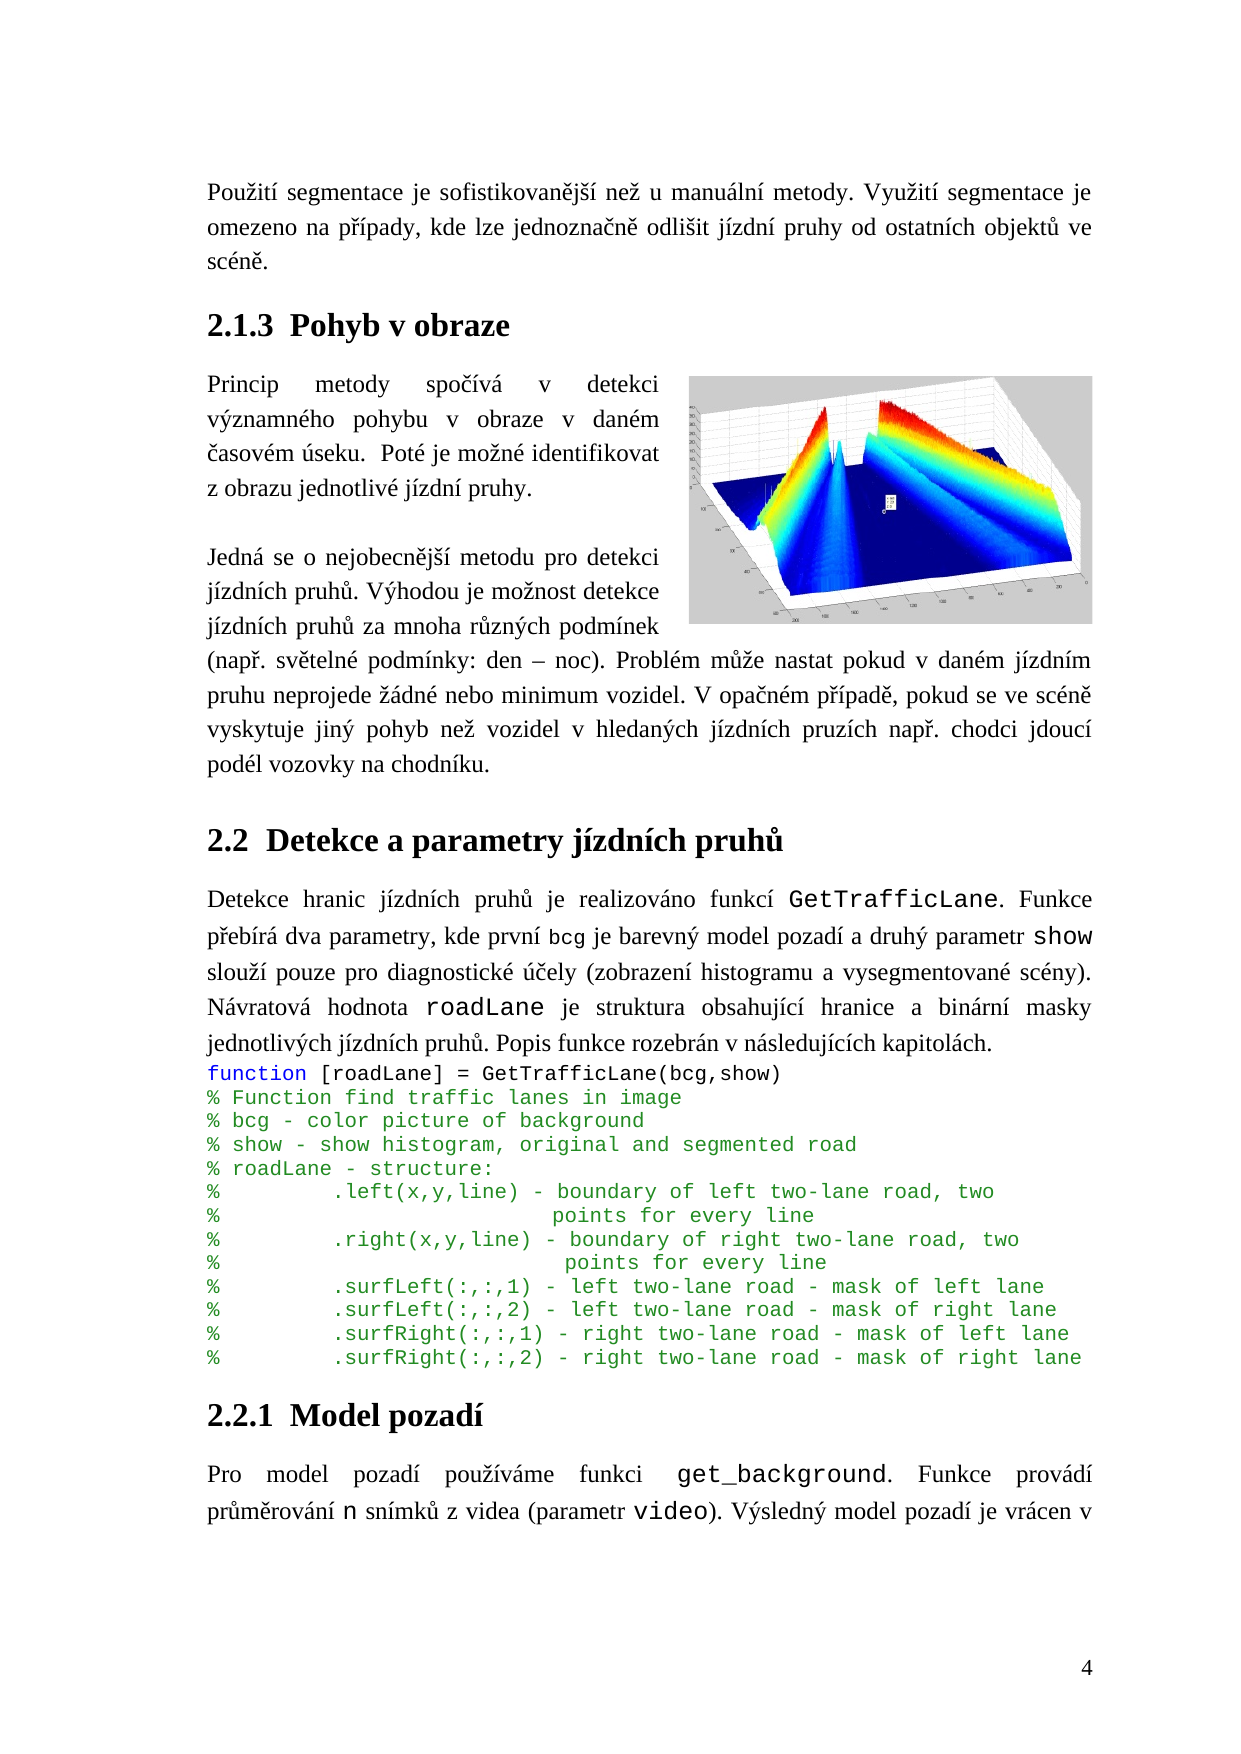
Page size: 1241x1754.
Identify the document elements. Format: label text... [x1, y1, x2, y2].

subtitle Model pozadí [207, 1395, 1092, 1434]
text Princip metody spočívá v detekci významného pohybu v obraze v daném časovém úseku. Poté je možné identifikovat z obrazu jednotlivé jízdní pruhy. [207, 369, 1092, 502]
text Pro model pozadí používáme funkci get_background. Funkce provádí průměrování n snímků z videa (parametr video). Výsledný model pozadí je vrácen v [207, 1459, 1092, 1527]
text % points for every line [207, 1252, 1092, 1276]
text % .surfRight(:,:,2) - right two-lane road - mask of right lane [207, 1347, 1092, 1370]
text function [roadLane] = GetTrafficLane(bcg,show) [207, 1063, 1092, 1087]
subtitle Pohyb v obraze [207, 306, 1092, 344]
text Jedná se o nejobecnější metodu pro detekci jízdních pruhů. Výhodou je možnost detekce jízdních pruhů za mnoha různých podmínek (např. světelné podmínky: den – noc). Problém může nastat pokud v daném jízdním pruhu neprojede žádné nebo minimum vozidel. V opačném případě, pokud se ve scéně vyskytuje jiný pohyb než vozidel v hledaných jízdních pruzích např. chodci jdoucí podél vozovky na chodníku. [207, 542, 1092, 777]
text Detekce hranic jízdních pruhů je realizováno funkcí GetTrafficLane. Funkce přebírá dva parametry, kde první bcg je barevný model pozadí a druhý parametr show slouží pouze pro diagnostické účely (zobrazení histogramu a vysegmentované scény). Návratová hodnota roadLane je struktura obsahující hranice a binární masky jednotlivých jízdních pruhů. Popis funkce rozebrán v následujících kapitolách. [207, 884, 1092, 1057]
text % show - show histogram, original and segmented road [207, 1134, 1092, 1158]
text % .surfLeft(:,:,1) - left two-lane road - mask of left lane [207, 1276, 1092, 1299]
text % .surfLeft(:,:,2) - left two-lane road - mask of right lane [207, 1299, 1092, 1323]
text % .surfRight(:,:,1) - right two-lane road - mask of left lane [207, 1323, 1092, 1347]
text % roadLane - structure: [207, 1158, 1092, 1181]
text % .right(x,y,line) - boundary of right two-lane road, two [207, 1228, 1092, 1252]
text Použití segmentace je sofistikovanější než u manuální metody. Využití segmentace je omezeno na případy, kde lze jednoznačně odlišit jízdní pruhy od ostatních objektů ve scéně. [207, 177, 1092, 275]
text % .left(x,y,line) - boundary of left two-lane road, two [207, 1181, 1092, 1205]
text % Function find traffic lanes in image [207, 1087, 1092, 1110]
picture [688, 376, 1093, 624]
text % bcg - color picture of background [207, 1110, 1092, 1134]
subtitle Detekce a parametry jízdních pruhů [207, 821, 1092, 859]
text % points for every line [207, 1205, 1092, 1228]
